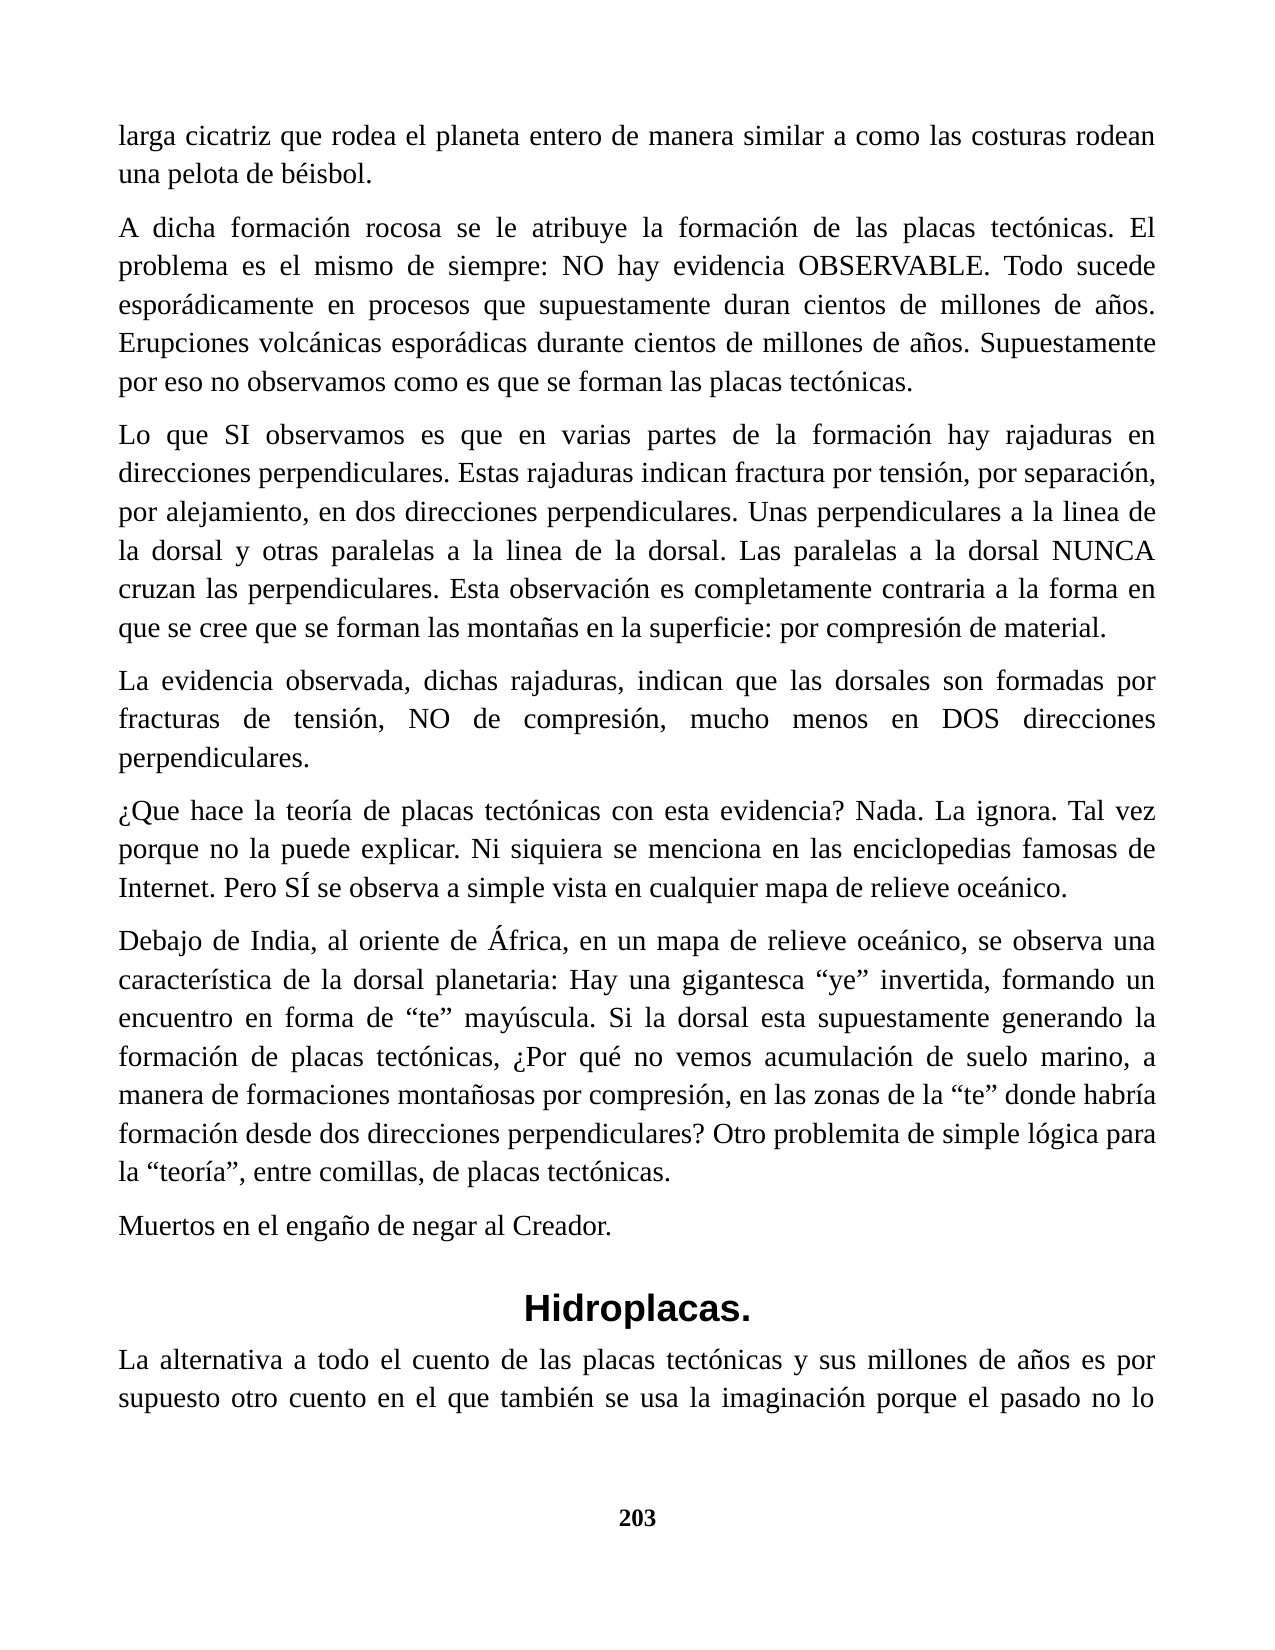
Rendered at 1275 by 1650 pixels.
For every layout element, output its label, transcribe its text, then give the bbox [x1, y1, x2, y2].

text A dicha formación rocosa se le atribuye la formación de las placas tectónicas. El problema es el mismo de siempre: NO hay evidencia OBSERVABLE. Todo sucede esporádicamente en procesos que supuestamente duran cientos de millones de años. Erupciones volcánicas esporádicas durante cientos de millones de años. Supuestamente por eso no observamos como es que se forman las placas tectónicas. [118, 210, 1157, 397]
subtitle Hidroplacas. [118, 1286, 1157, 1329]
text ¿Que hace la teoría de placas tectónicas con esta evidencia? Nada. La ignora. Tal vez porque no la puede explicar. Ni siquiera se menciona en las enciclopedias famosas de Internet. Pero SÍ se observa a simple vista en cualquier mapa de relieve oceánico. [118, 793, 1157, 904]
text Lo que SI observamos es que en varias partes de la formación hay rajaduras en direcciones perpendiculares. Estas rajaduras indican fractura por tensión, por separación, por alejamiento, en dos direcciones perpendiculares. Unas perpendiculares a la linea de la dorsal y otras paralelas a la linea de la dorsal. Las paralelas a la dorsal NUNCA cruzan las perpendiculares. Esta observación es completamente contraria a la forma en que se cree que se forman las montañas en la superficie: por compresión de material. [118, 417, 1157, 643]
text larga cicatriz que rodea el planeta entero de manera similar a como las costuras rodean una pelota de béisbol. [118, 118, 1157, 190]
text Muertos en el engaño de negar al Creador. [118, 1208, 1157, 1241]
text La evidencia observada, dichas rajaduras, indican que las dorsales son formadas por fracturas de tensión, NO de compresión, mucho menos en DOS direcciones perpendiculares. [118, 663, 1157, 773]
text Debajo de India, al oriente de África, en un mapa de relieve oceánico, se observa una característica de la dorsal planetaria: Hay una gigantesca “ye” invertida, formando un encuentro en forma de “te” mayúscula. Si la dorsal esta supuestamente generando la formación de placas tectónicas, ¿Por qué no vemos acumulación de suelo marino, a manera de formaciones montañosas por compresión, en las zonas de la “te” donde habría formación desde dos direcciones perpendiculares? Otro problemita de simple lógica para la “teoría”, entre comillas, de placas tectónicas. [118, 923, 1157, 1188]
text La alternativa a todo el cuento de las placas tectónicas y sus millones de años es por supuesto otro cuento en el que también se usa la imaginación porque el pasado no lo [118, 1342, 1157, 1414]
